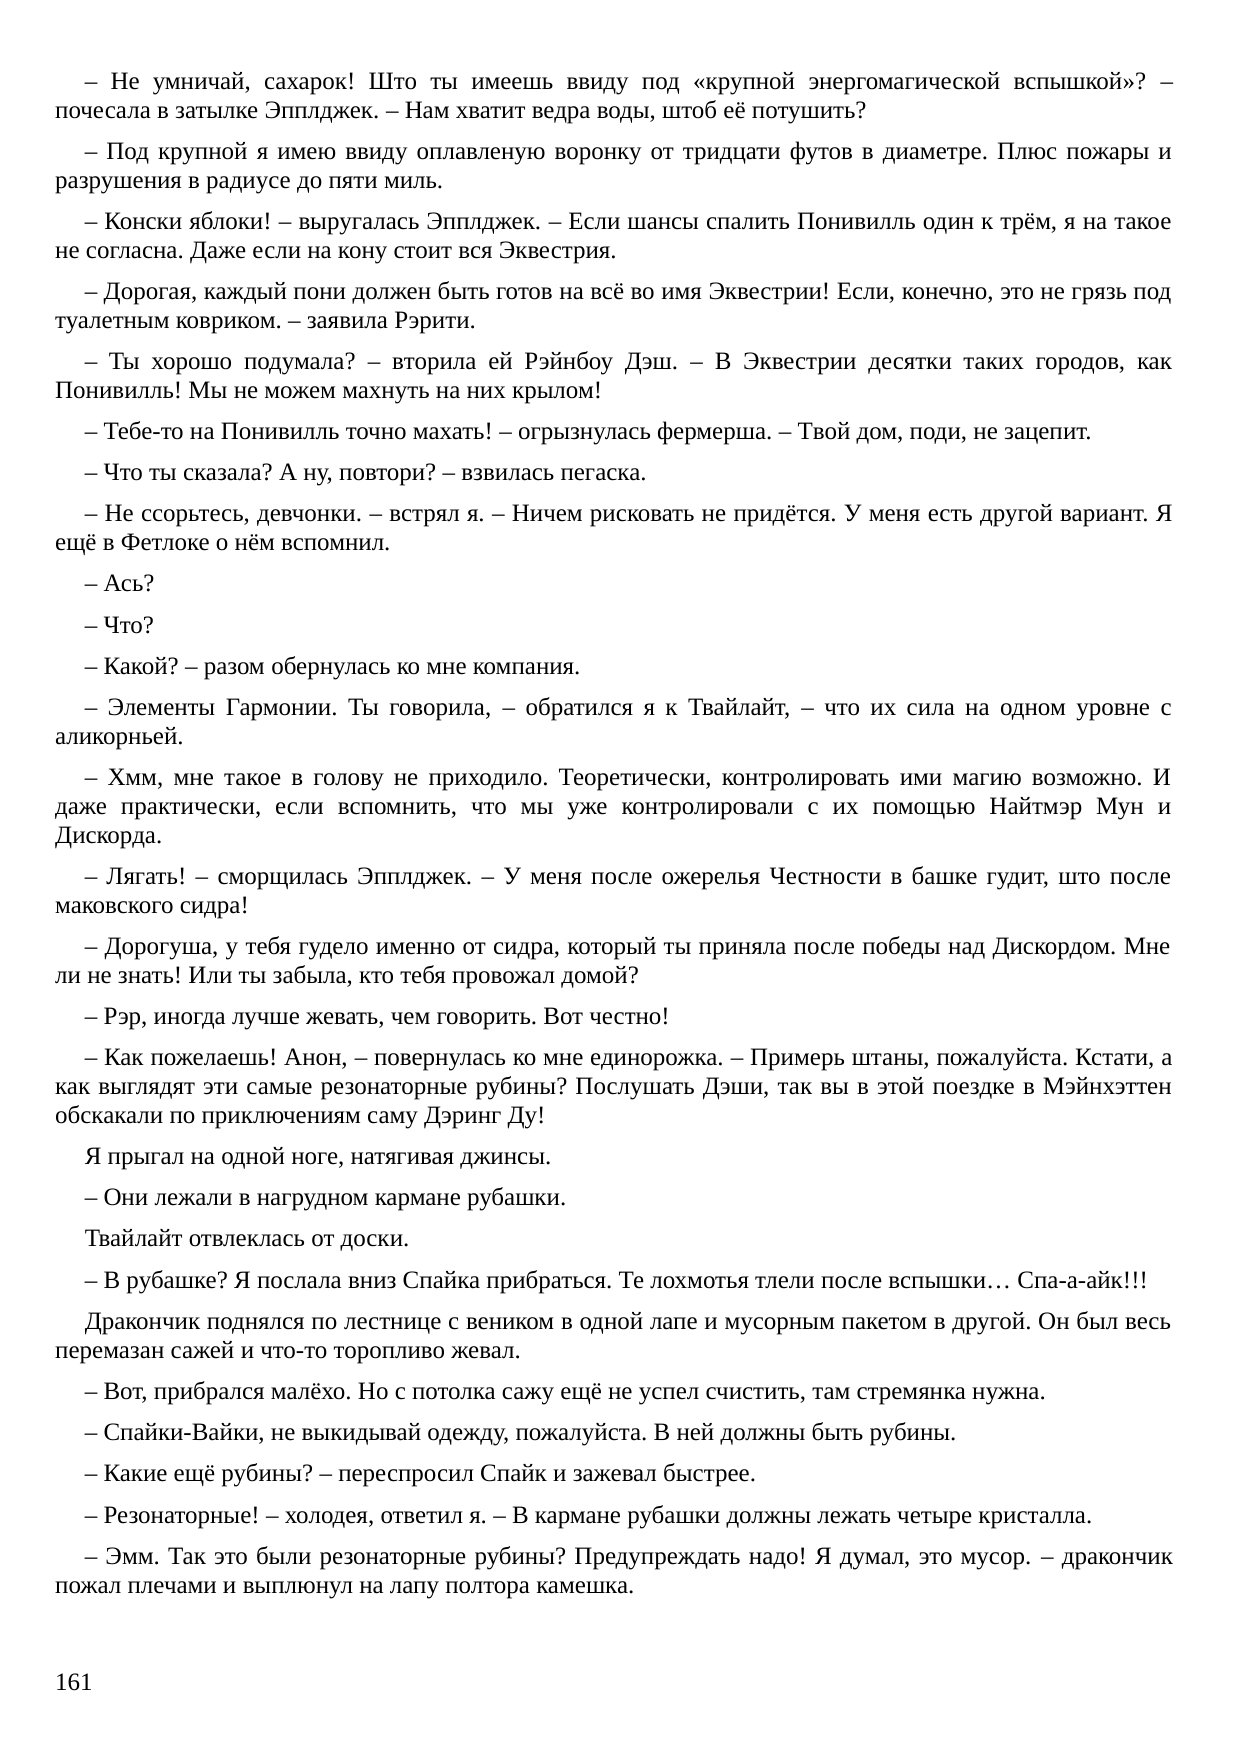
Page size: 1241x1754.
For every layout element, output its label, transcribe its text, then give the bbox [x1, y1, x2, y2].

text – Резонаторные! – холодея, ответил я. – В кармане рубашки должны лежать четыре кристалла. [55, 1500, 1173, 1528]
text – Не умничай, сахарок! Што ты имеешь ввиду под «крупной энергомагической вспышкой»? – почесала в затылке Эпплджек. – Нам хватит ведра воды, штоб её потушить? [55, 66, 1173, 123]
text – Хмм, мне такое в голову не приходило. Теоретически, контролировать ими магию возможно. И даже практически, если вспомнить, что мы уже контролировали с их помощью Найтмэр Мун и Дискорда. [55, 762, 1173, 848]
text – Тебе-то на Понивилль точно махать! – огрызнулась фермерша. – Твой дом, поди, не зацепит. [55, 416, 1173, 445]
text Твайлайт отвлеклась от доски. [55, 1223, 1173, 1252]
text – Дорогуша, у тебя гудело именно от сидра, который ты приняла после победы над Дискордом. Мне ли не знать! Или ты забыла, кто тебя провожал домой? [55, 931, 1173, 988]
text – Элементы Гармонии. Ты говорила, – обратился я к Твайлайт, – что их сила на одном уровне с аликорньей. [55, 692, 1173, 750]
text Я прыгал на одной ноге, натягивая джинсы. [55, 1141, 1173, 1170]
text – Ась? [55, 568, 1173, 597]
text – Какой? – разом обернулась ко мне компания. [55, 651, 1173, 680]
text – Что? [55, 610, 1173, 638]
text – Под крупной я имею ввиду оплавленую воронку от тридцати футов в диаметре. Плюс пожары и разрушения в радиусе до пяти миль. [55, 136, 1173, 193]
text – Вот, прибрался малёхо. Но с потолка сажу ещё не успел счистить, там стремянка нужна. [55, 1376, 1173, 1405]
text – Лягать! – сморщилась Эпплджек. – У меня после ожерелья Честности в башке гудит, што после маковского сидра! [55, 861, 1173, 918]
text – Спайки-Вайки, не выкидывай одежду, пожалуйста. В ней должны быть рубины. [55, 1417, 1173, 1446]
text – Какие ещё рубины? – переспросил Спайк и зажевал быстрее. [55, 1458, 1173, 1487]
text – Эмм. Так это были резонаторные рубины? Предупреждать надо! Я думал, это мусор. – дракончик пожал плечами и выплюнул на лапу полтора камешка. [55, 1541, 1173, 1598]
text – Не ссорьтесь, девчонки. – встрял я. – Ничем рисковать не придётся. У меня есть другой вариант. Я ещё в Фетлоке о нём вспомнил. [55, 498, 1173, 556]
text – Что ты сказала? А ну, повтори? – взвилась пегаска. [55, 457, 1173, 486]
text – Дорогая, каждый пони должен быть готов на всё во имя Эквестрии! Если, конечно, это не грязь под туалетным ковриком. – заявила Рэрити. [55, 276, 1173, 333]
text – Они лежали в нагрудном кармане рубашки. [55, 1182, 1173, 1211]
text – Рэр, иногда лучше жевать, чем говорить. Вот честно! [55, 1001, 1173, 1030]
text – Как пожелаешь! Анон, – повернулась ко мне единорожка. – Примерь штаны, пожалуйста. Кстати, а как выглядят эти самые резонаторные рубины? Послушать Дэши, так вы в этой поездке в Мэйнхэттен обскакали по приключениям саму Дэринг Ду! [55, 1042, 1173, 1128]
text – Конски яблоки! – выругалась Эпплджек. – Если шансы спалить Понивилль один к трём, я на такое не согласна. Даже если на кону стоит вся Эквестрия. [55, 206, 1173, 263]
text – В рубашке? Я послала вниз Спайка прибраться. Те лохмотья тлели после вспышки… Спа-а-айк!!! [55, 1265, 1173, 1293]
text – Ты хорошо подумала? – вторила ей Рэйнбоу Дэш. – В Эквестрии десятки таких городов, как Понивилль! Мы не можем махнуть на них крылом! [55, 346, 1173, 403]
text Дракончик поднялся по лестнице с веником в одной лапе и мусорным пакетом в другой. Он был весь перемазан сажей и что-то торопливо жевал. [55, 1306, 1173, 1363]
